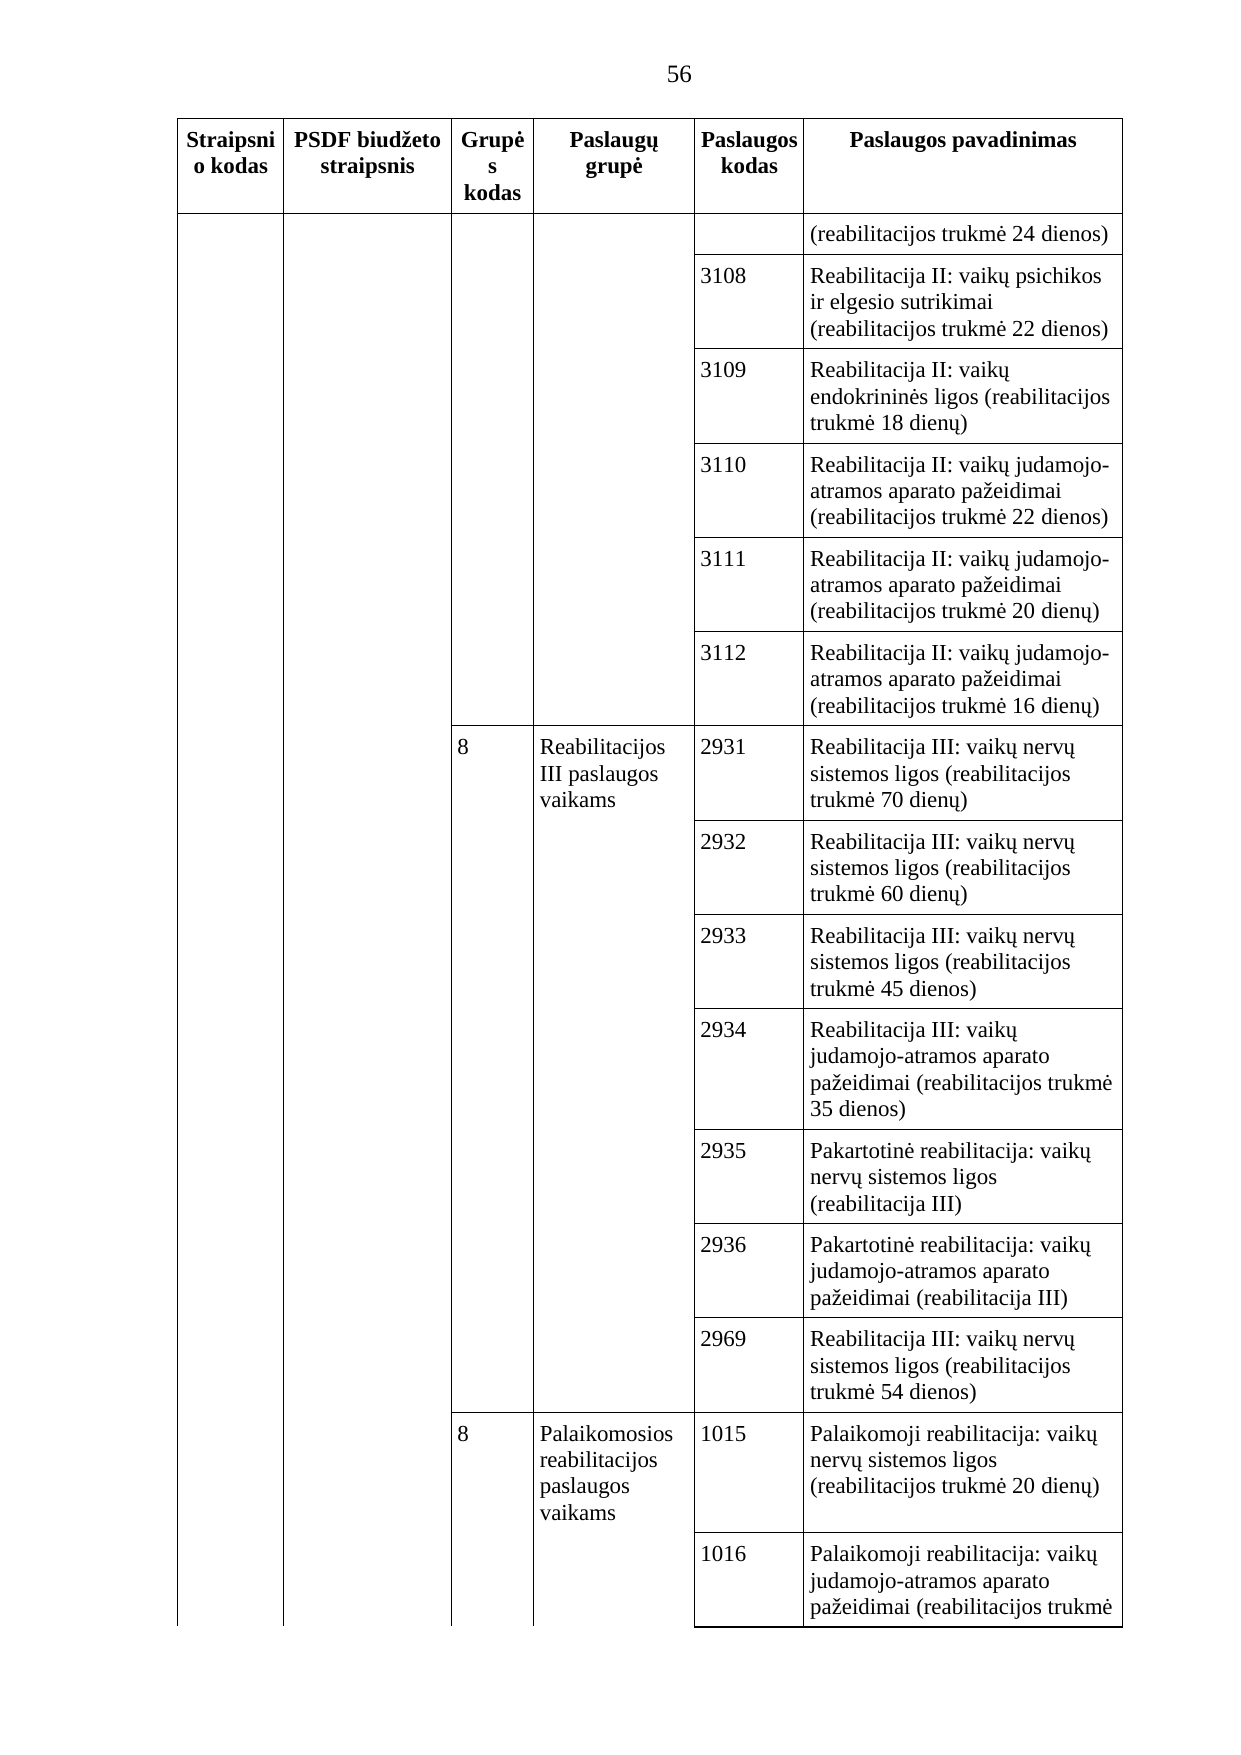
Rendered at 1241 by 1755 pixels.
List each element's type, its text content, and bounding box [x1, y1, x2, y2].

table_cell [178, 1008, 283, 1129]
table_cell 2936 [695, 1224, 803, 1317]
table_cell 2969 [695, 1318, 803, 1412]
table_cell [284, 820, 451, 914]
table_cell [178, 214, 283, 254]
table_cell [178, 914, 283, 1008]
table_cell [534, 1223, 694, 1412]
table_cell [178, 1223, 283, 1317]
table_cell [284, 725, 451, 819]
table_cell Reabilitacijos III paslaugos vaikams [534, 726, 694, 819]
table_cell [284, 631, 451, 725]
table_cell Reabilitacija III: vaikų nervų sistemos ligos (reabilitacijos trukmė 54 dienos) [804, 1318, 1122, 1412]
table_header PSDF biudžeto straipsnis [284, 119, 451, 212]
table_header Paslaugos kodas [695, 119, 803, 212]
table_cell [452, 1008, 533, 1129]
table_cell Reabilitacija III: vaikų judamojo-atramos aparato pažeidimai (reabilitacijos trukmė 35 dienos) [804, 1009, 1122, 1129]
table_cell 3111 [695, 538, 803, 631]
table_cell [452, 537, 533, 631]
table_cell [284, 914, 451, 1008]
table_cell [695, 214, 803, 254]
table_cell 1015 [695, 1413, 803, 1532]
table_cell [284, 214, 451, 254]
table_cell [452, 820, 533, 914]
table_cell [534, 348, 694, 442]
table_cell [534, 820, 694, 914]
table_cell [534, 1008, 694, 1129]
table_cell 3109 [695, 349, 803, 442]
table_cell 1016 [695, 1533, 803, 1626]
table_cell [534, 537, 694, 631]
table_cell [452, 348, 533, 442]
table_cell [178, 443, 283, 537]
table_cell [178, 254, 283, 348]
table_cell 3108 [695, 255, 803, 348]
table_cell [534, 443, 694, 537]
table_cell [178, 631, 283, 725]
table_cell [534, 214, 694, 254]
table_cell 2931 [695, 726, 803, 819]
table_cell 3110 [695, 444, 803, 537]
table_cell [178, 1129, 283, 1223]
table_cell [452, 214, 533, 254]
table_header Grupės kodas [452, 119, 533, 212]
table_header Paslaugos pavadinimas [804, 119, 1122, 212]
table_cell [534, 254, 694, 348]
table_cell Reabilitacija II: vaikų judamojo-atramos aparato pažeidimai (reabilitacijos trukmė 22 dienos) [804, 444, 1122, 537]
table_cell Palaikomoji reabilitacija: vaikų nervų sistemos ligos (reabilitacijos trukmė 20 dienų) [804, 1413, 1122, 1532]
table_cell [284, 1223, 451, 1317]
table_header Paslaugų grupė [534, 119, 694, 212]
table_header Straipsnio kodas [178, 119, 283, 212]
table_cell Palaikomoji reabilitacija: vaikų judamojo-atramos aparato pažeidimai (reabilitacijos trukmė [804, 1533, 1122, 1626]
table_cell [178, 1412, 283, 1532]
table_cell [534, 1532, 694, 1626]
table_cell [452, 443, 533, 537]
table_cell 2935 [695, 1130, 803, 1223]
table_cell Reabilitacija II: vaikų judamojo-atramos aparato pažeidimai (reabilitacijos trukmė 20 dienų) [804, 538, 1122, 631]
table_cell [452, 1129, 533, 1223]
table_cell [534, 631, 694, 725]
table_cell [452, 1223, 533, 1412]
table_cell [178, 725, 283, 819]
table_cell [178, 537, 283, 631]
table_cell 2932 [695, 821, 803, 914]
table_cell [284, 254, 451, 348]
table_cell Reabilitacija III: vaikų nervų sistemos ligos (reabilitacijos trukmė 70 dienų) [804, 726, 1122, 819]
table_cell 8 [452, 1413, 533, 1532]
table_cell Pakartotinė reabilitacija: vaikų nervų sistemos ligos (reabilitacija III) [804, 1130, 1122, 1223]
table_cell Reabilitacija II: vaikų psichikos ir elgesio sutrikimai (reabilitacijos trukmė 22 dienos) [804, 255, 1122, 348]
table_cell [452, 254, 533, 348]
table_cell 2934 [695, 1009, 803, 1129]
table_cell Pakartotinė reabilitacija: vaikų judamojo-atramos aparato pažeidimai (reabilitacija III) [804, 1224, 1122, 1317]
table_cell [452, 914, 533, 1008]
table_cell [284, 537, 451, 631]
table_cell [534, 1129, 694, 1223]
table_cell 3112 [695, 632, 803, 725]
table_cell Reabilitacija III: vaikų nervų sistemos ligos (reabilitacijos trukmė 60 dienų) [804, 821, 1122, 914]
table_cell Reabilitacija II: vaikų judamojo-atramos aparato pažeidimai (reabilitacijos trukmė 16 dienų) [804, 632, 1122, 725]
table_cell Palaikomosios reabilitacijos paslaugos vaikams [534, 1413, 694, 1532]
table_cell (reabilitacijos trukmė 24 dienos) [804, 214, 1122, 254]
table_cell [452, 1532, 533, 1626]
table_cell [284, 348, 451, 442]
table_cell [284, 443, 451, 537]
table_cell [178, 1317, 283, 1412]
table_cell [284, 1412, 451, 1532]
table_cell 2933 [695, 915, 803, 1008]
table_cell [178, 820, 283, 914]
table_cell Reabilitacija II: vaikų endokrininės ligos (reabilitacijos trukmė 18 dienų) [804, 349, 1122, 442]
table_cell [284, 1317, 451, 1412]
table_cell Reabilitacija III: vaikų nervų sistemos ligos (reabilitacijos trukmė 45 dienos) [804, 915, 1122, 1008]
table_cell [284, 1532, 451, 1626]
table_cell [178, 348, 283, 442]
table_cell 8 [452, 726, 533, 819]
table_cell [284, 1129, 451, 1223]
table_cell [178, 1532, 283, 1626]
table_cell [284, 1008, 451, 1129]
table_cell [534, 914, 694, 1008]
table_cell [452, 631, 533, 725]
